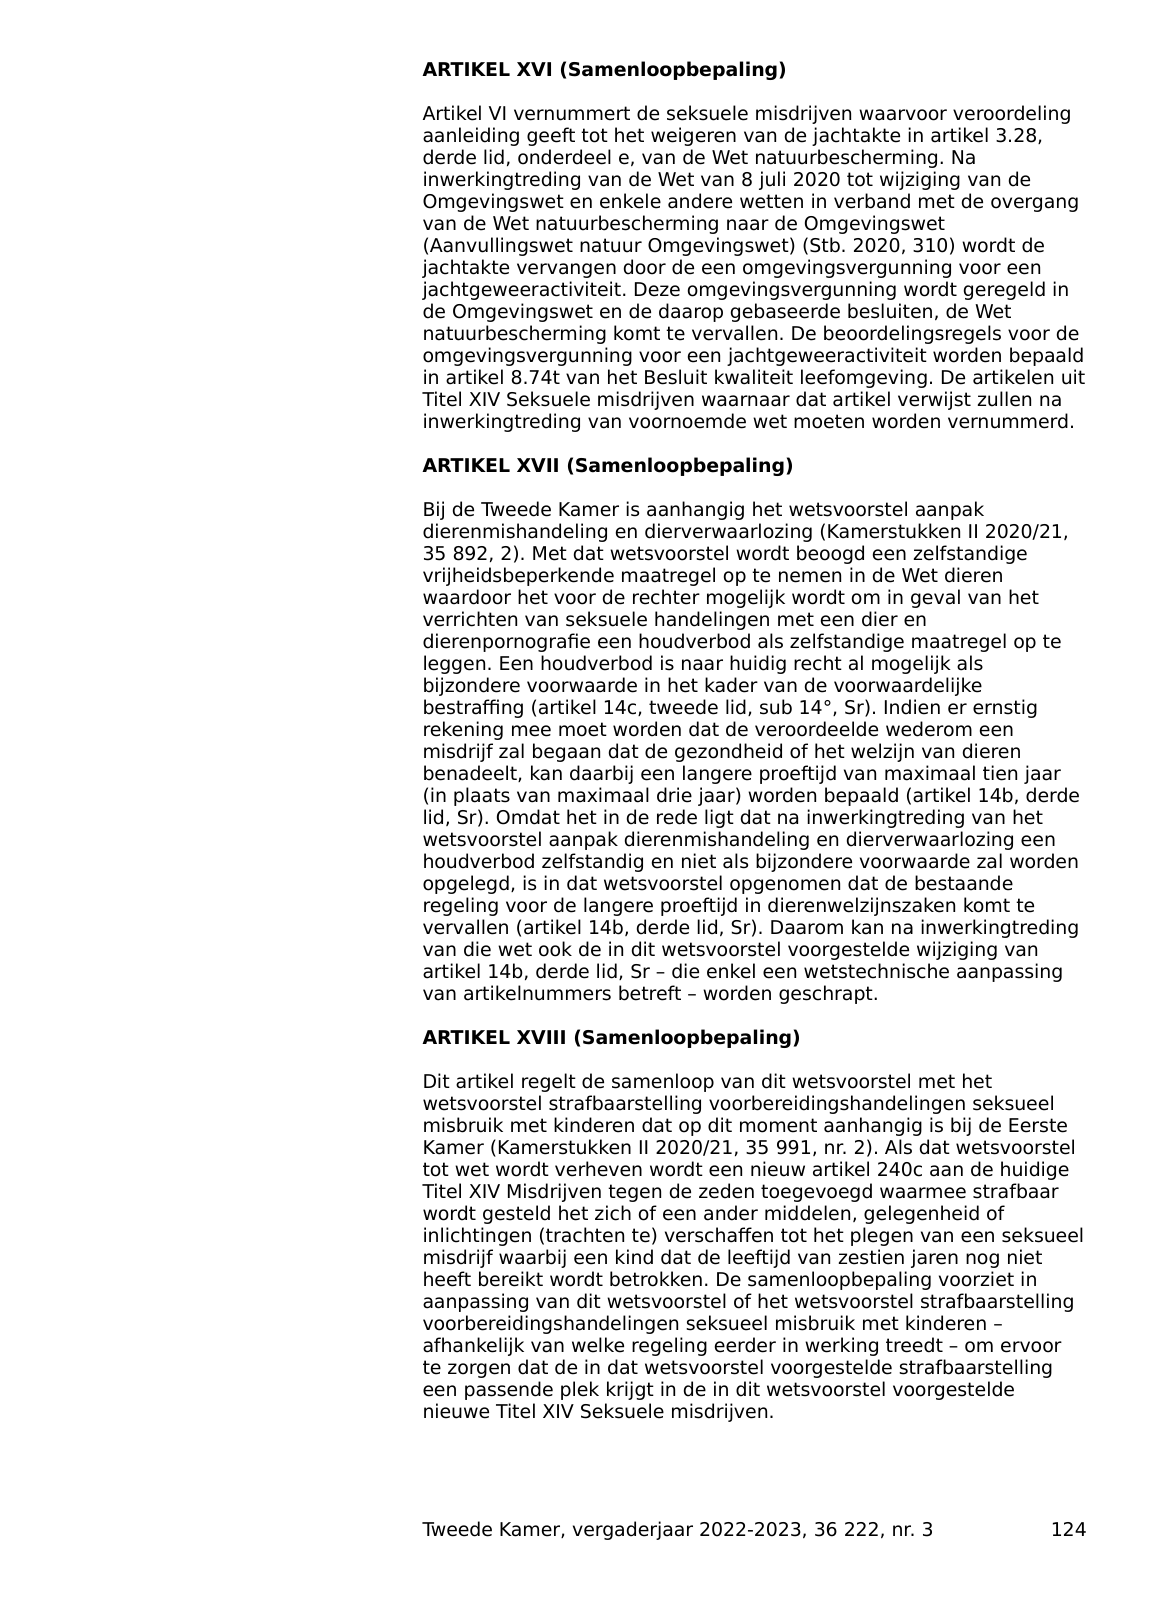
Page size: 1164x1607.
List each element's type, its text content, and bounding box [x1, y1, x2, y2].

text Dit artikel regelt de samenloop van dit wetsvoorstel met het wetsvoorstel strafbaarstelling voorbereidingshandelingen seksueel misbruik met kinderen dat op dit moment aanhangig is bij de Eerste Kamer (Kamerstukken II 2020/21, 35 991, nr. 2). Als dat wetsvoorstel tot wet wordt verheven wordt een nieuw artikel 240c aan de huidige Titel XIV Misdrijven tegen de zeden toegevoegd waarmee strafbaar wordt gesteld het zich of een ander middelen, gelegenheid of inlichtingen (trachten te) verschaffen tot het plegen van een seksueel misdrijf waarbij een kind dat de leeftijd van zestien jaren nog niet heeft bereikt wordt betrokken. De samenloopbepaling voorziet in aanpassing van dit wetsvoorstel of het wetsvoorstel strafbaarstelling voorbereidingshandelingen seksueel misbruik met kinderen – afhankelijk van welke regeling eerder in werking treedt – om ervoor te zorgen dat de in dat wetsvoorstel voorgestelde strafbaarstelling een passende plek krijgt in de in dit wetsvoorstel voorgestelde nieuwe Titel XIV Seksuele misdrijven. [422, 1071, 1087, 1423]
subtitle ARTIKEL XVII (Samenloopbepaling) [422, 455, 1087, 477]
text Artikel VI vernummert de seksuele misdrijven waarvoor veroordeling aanleiding geeft tot het weigeren van de jachtakte in artikel 3.28, derde lid, onderdeel e, van de Wet natuurbescherming. Na inwerkingtreding van de Wet van 8 juli 2020 tot wijziging van de Omgevingswet en enkele andere wetten in verband met de overgang van de Wet natuurbescherming naar de Omgevingswet (Aanvullingswet natuur Omgevingswet) (Stb. 2020, 310) wordt de jachtakte vervangen door de een omgevingsvergunning voor een jachtgeweeractiviteit. Deze omgevingsvergunning wordt geregeld in de Omgevingswet en de daarop gebaseerde besluiten, de Wet natuurbescherming komt te vervallen. De beoordelingsregels voor de omgevingsvergunning voor een jachtgeweeractiviteit worden bepaald in artikel 8.74t van het Besluit kwaliteit leefomgeving. De artikelen uit Titel XIV Seksuele misdrijven waarnaar dat artikel verwijst zullen na inwerkingtreding van voornoemde wet moeten worden vernummerd. [422, 103, 1087, 433]
subtitle ARTIKEL XVI (Samenloopbepaling) [422, 59, 1087, 81]
text Bij de Tweede Kamer is aanhangig het wetsvoorstel aanpak dierenmishandeling en dierverwaarlozing (Kamerstukken II 2020/21, 35 892, 2). Met dat wetsvoorstel wordt beoogd een zelfstandige vrijheidsbeperkende maatregel op te nemen in de Wet dieren waardoor het voor de rechter mogelijk wordt om in geval van het verrichten van seksuele handelingen met een dier en dierenpornografie een houdverbod als zelfstandige maatregel op te leggen. Een houdverbod is naar huidig recht al mogelijk als bijzondere voorwaarde in het kader van de voorwaardelijke bestraffing (artikel 14c, tweede lid, sub 14°, Sr). Indien er ernstig rekening mee moet worden dat de veroordeelde wederom een misdrijf zal begaan dat de gezondheid of het welzijn van dieren benadeelt, kan daarbij een langere proeftijd van maximaal tien jaar (in plaats van maximaal drie jaar) worden bepaald (artikel 14b, derde lid, Sr). Omdat het in de rede ligt dat na inwerkingtreding van het wetsvoorstel aanpak dierenmishandeling en dierverwaarlozing een houdverbod zelfstandig en niet als bijzondere voorwaarde zal worden opgelegd, is in dat wetsvoorstel opgenomen dat de bestaande regeling voor de langere proeftijd in dierenwelzijnszaken komt te vervallen (artikel 14b, derde lid, Sr). Daarom kan na inwerkingtreding van die wet ook de in dit wetsvoorstel voorgestelde wijziging van artikel 14b, derde lid, Sr – die enkel een wetstechnische aanpassing van artikelnummers betreft – worden geschrapt. [422, 499, 1087, 1005]
subtitle ARTIKEL XVIII (Samenloopbepaling) [422, 1027, 1087, 1049]
